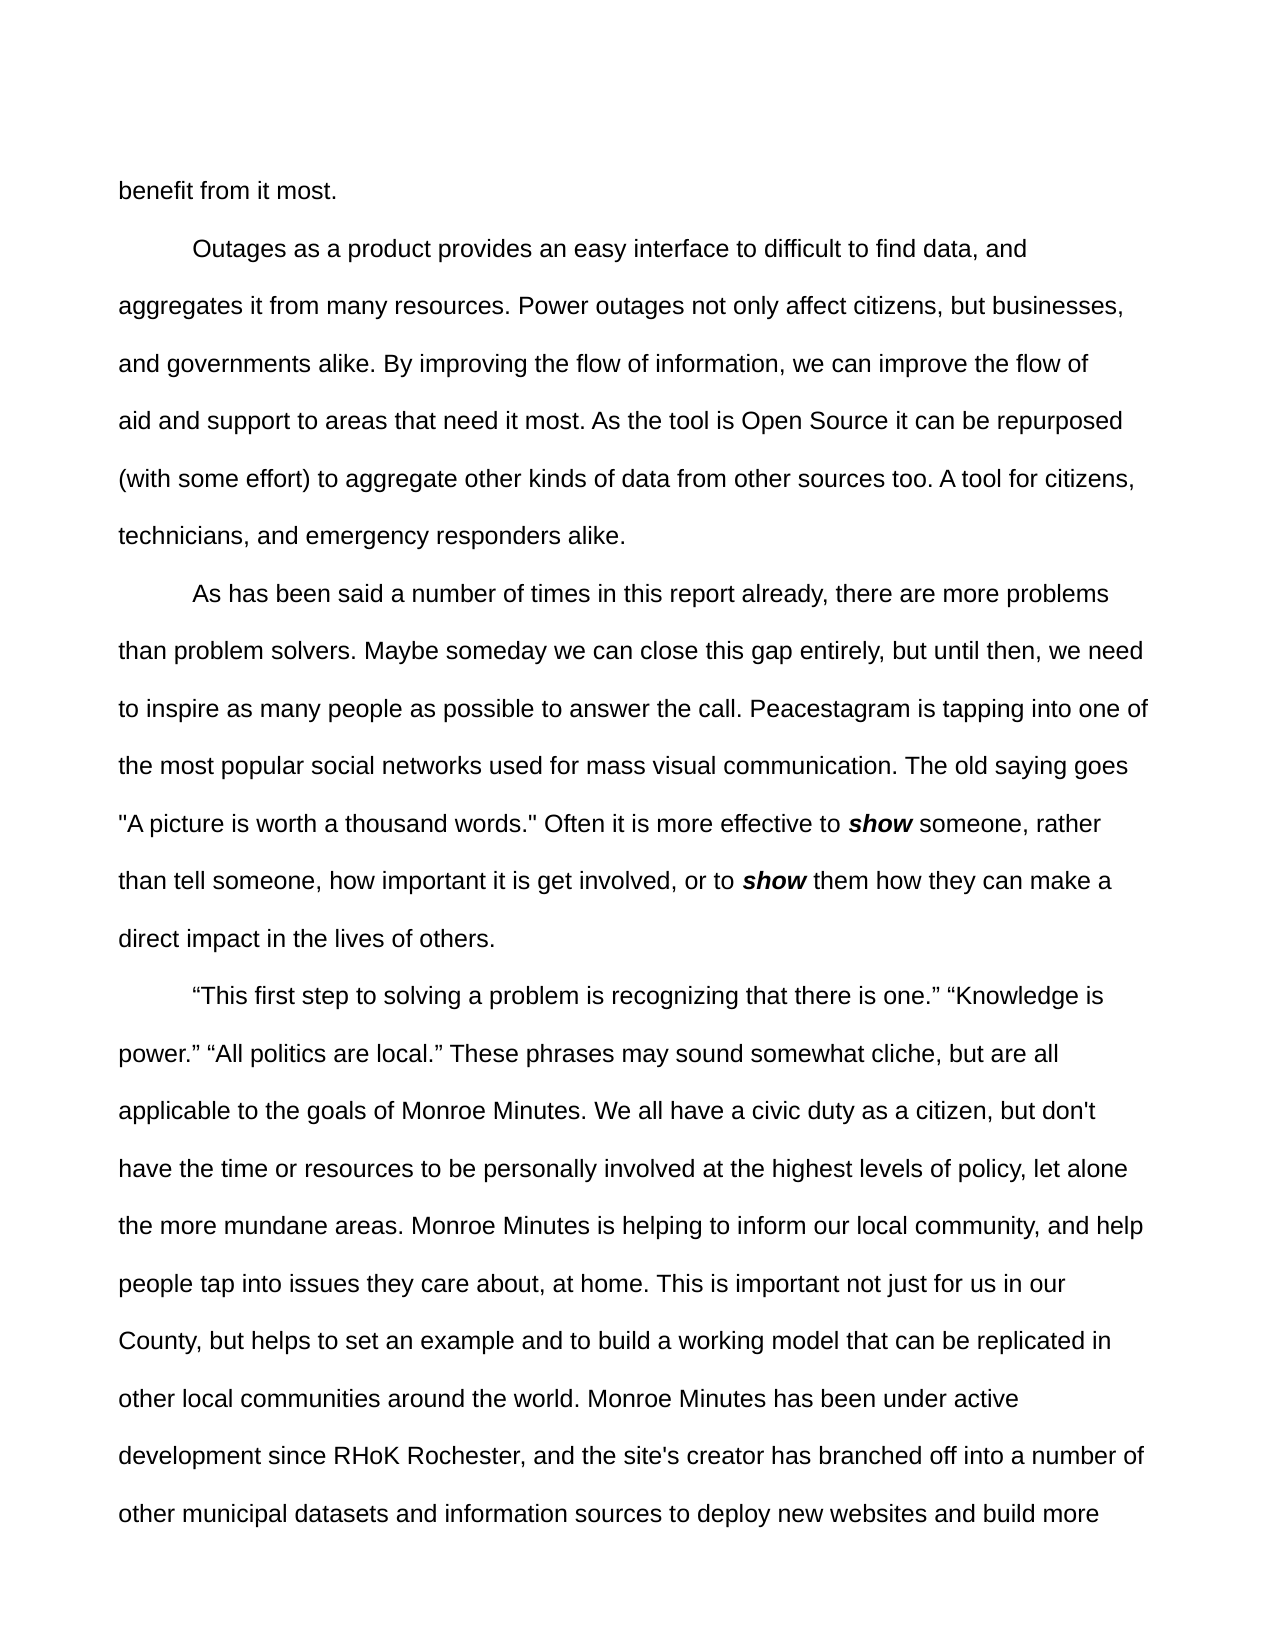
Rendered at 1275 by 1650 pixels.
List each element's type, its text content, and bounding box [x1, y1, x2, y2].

text Outages as a product provides an easy interface to difficult to find data, and aggregates it from many resources. Power outages not only affect citizens, but businesses, and governments alike. By improving the flow of information, we can improve the flow of aid and support to areas that need it most. As the tool is Open Source it can be repurposed (with some effort) to aggregate other kinds of data from other sources too. A tool for citizens, technicians, and emergency responders alike. [118, 234, 1157, 550]
text benefit from it most. [118, 176, 1157, 205]
text “This first step to solving a problem is recognizing that there is one.” “Knowledge is power.” “All politics are local.” These phrases may sound somewhat cliche, but are all applicable to the goals of Monroe Minutes. We all have a civic duty as a citizen, but don't have the time or resources to be personally involved at the highest levels of policy, let alone the more mundane areas. Monroe Minutes is helping to inform our local community, and help people tap into issues they care about, at home. This is important not just for us in our County, but helps to set an example and to build a working model that can be replicated in other local communities around the world. Monroe Minutes has been under active development since RHoK Rochester, and the site's creator has branched off into a number of other municipal datasets and information sources to deploy new websites and build more [118, 981, 1157, 1528]
text As has been said a number of times in this report already, there are more problems than problem solvers. Maybe someday we can close this gap entirely, but until then, we need to inspire as many people as possible to answer the call. Peacestagram is tapping into one of the most popular social networks used for mass visual communication. The old saying goes "A picture is worth a thousand words." Often it is more effective to show someone, rather than tell someone, how important it is get involved, or to show them how they can make a direct impact in the lives of others. [118, 579, 1157, 953]
